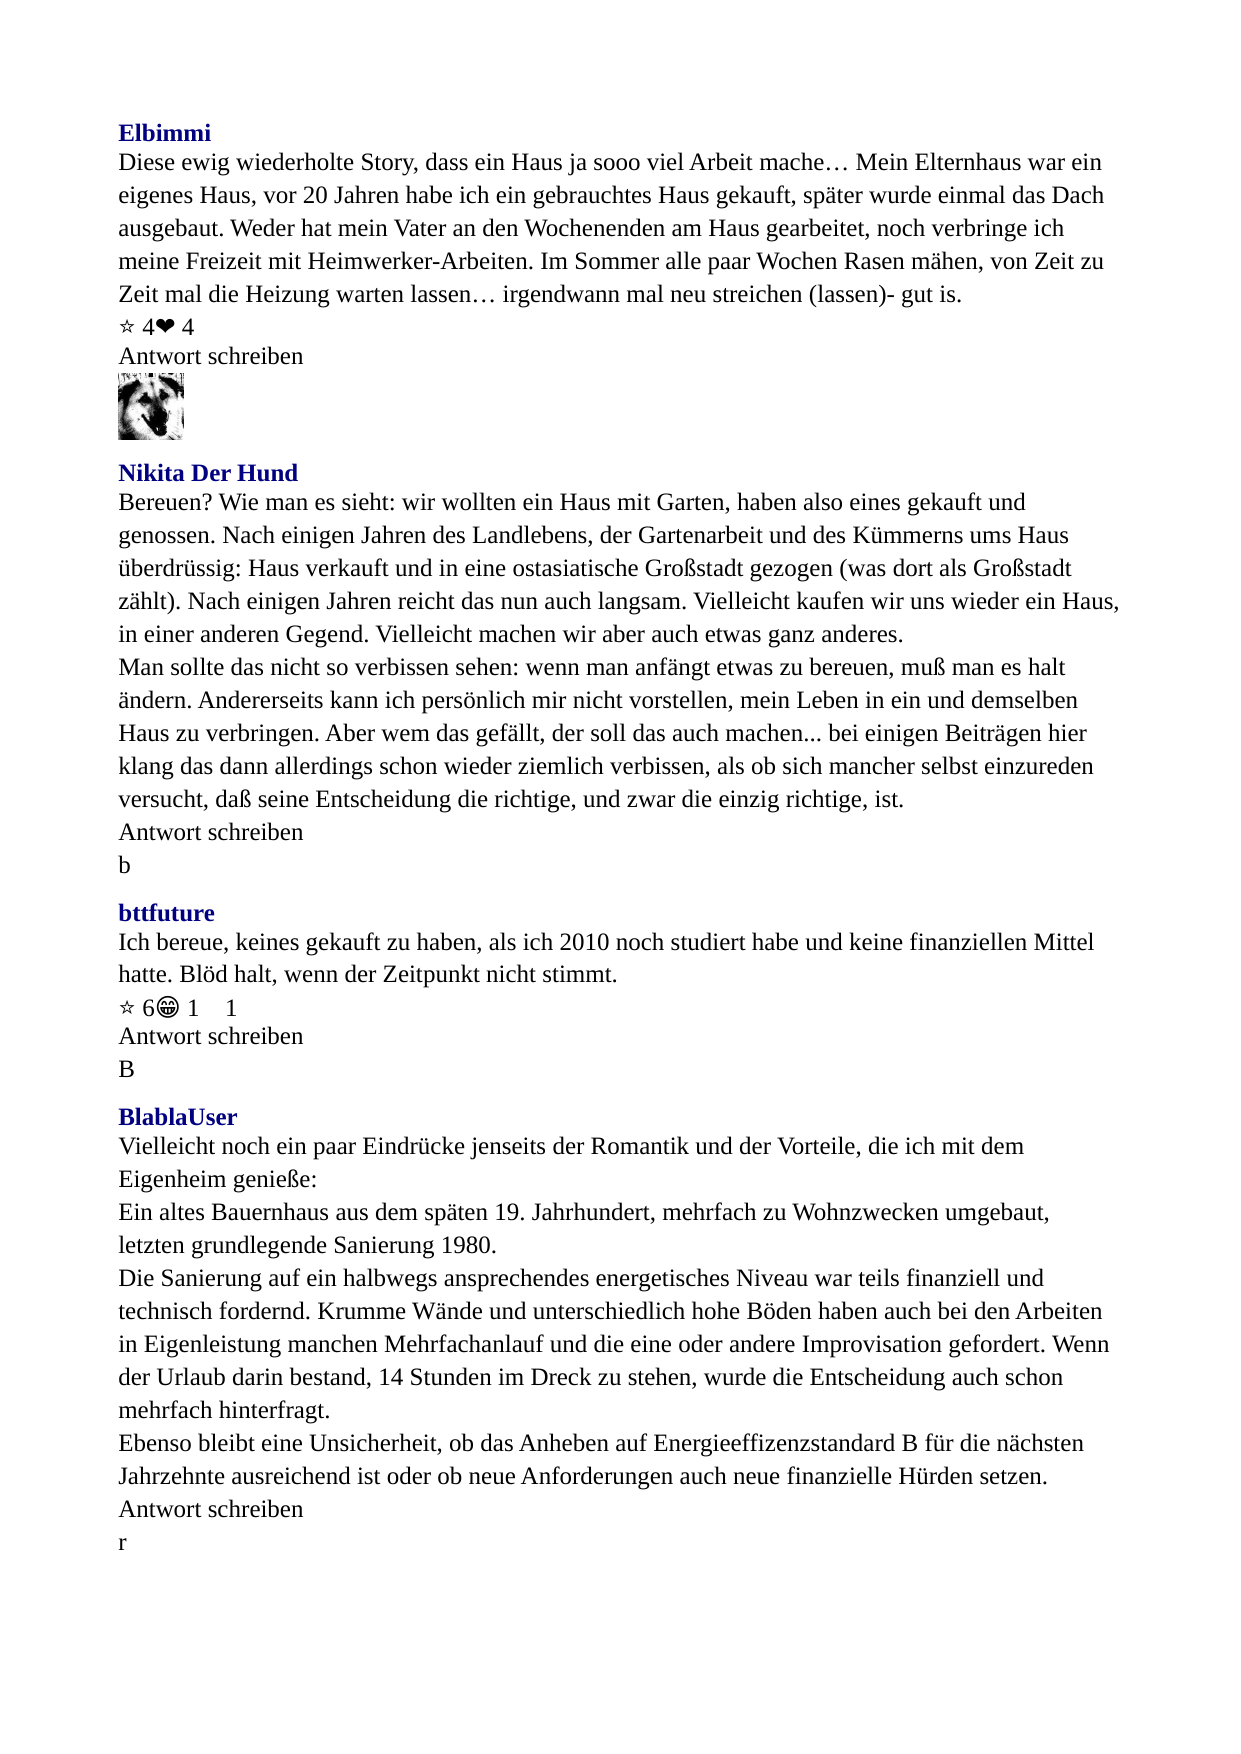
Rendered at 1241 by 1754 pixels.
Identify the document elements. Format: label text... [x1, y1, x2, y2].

subtitle bttfuture [118, 898, 1122, 927]
text Antwort schreiben [118, 817, 1122, 846]
subtitle Nikita Der Hund [118, 458, 1122, 487]
text Man sollte das nicht so verbissen sehen: wenn man anfängt etwas zu bereuen, muß man es halt ändern. Andererseits kann ich persönlich mir nicht vorstellen, mein Leben in ein und demselben Haus zu verbringen. Aber wem das gefällt, der soll das auch machen... bei einigen Beiträgen hier klang das dann allerdings schon wieder ziemlich verbissen, als ob sich mancher selbst einzureden versucht, daß seine Entscheidung die richtige, und zwar die einzig richtige, ist. [118, 652, 1122, 813]
subtitle Elbimmi [118, 118, 1122, 147]
text Diese ewig wiederholte Story, dass ein Haus ja sooo viel Arbeit mache… Mein Elternhaus war ein eigenes Haus, vor 20 Jahren habe ich ein gebrauchtes Haus gekauft, später wurde einmal das Dach ausgebaut. Weder hat mein Vater an den Wochenenden am Haus gearbeitet, noch verbringe ich meine Freizeit mit Heimwerker-Arbeiten. Im Sommer alle paar Wochen Rasen mähen, von Zeit zu Zeit mal die Heizung warten lassen… irgendwann mal neu streichen (lassen)- gut is. [118, 147, 1122, 308]
text Antwort schreiben [118, 1494, 1122, 1523]
text B [118, 1054, 1122, 1083]
text Antwort schreiben [118, 1021, 1122, 1050]
text Ebenso bleibt eine Unsicherheit, ob das Anheben auf Energieeffizenzstandard B für die nächsten Jahrzehnte ausreichend ist oder ob neue Anforderungen auch neue finanzielle Hürden setzen. [118, 1428, 1122, 1490]
text Ein altes Bauernhaus aus dem späten 19. Jahrhundert, mehrfach zu Wohnzwecken umgebaut, letzten grundlegende Sanierung 1980. [118, 1197, 1122, 1258]
text ⭐️ 6😁 1🙁 1 [118, 993, 1122, 1021]
text Antwort schreiben [118, 341, 1122, 369]
text Ich bereue, keines gekauft zu haben, als ich 2010 noch studiert habe und keine finanziellen Mittel hatte. Blöd halt, wenn der Zeitpunkt nicht stimmt. [118, 927, 1122, 988]
text Die Sanierung auf ein halbwegs ansprechendes energetisches Niveau war teils finanziell und technisch fordernd. Krumme Wände und unterschiedlich hohe Böden haben auch bei den Arbeiten in Eigenleistung manchen Mehrfachanlauf und die eine oder andere Improvisation gefordert. Wenn der Urlaub darin bestand, 14 Stunden im Dreck zu stehen, wurde die Entscheidung auch schon mehrfach hinterfragt. [118, 1263, 1122, 1424]
text Vielleicht noch ein paar Eindrücke jenseits der Romantik und der Vorteile, die ich mit dem Eigenheim genieße: [118, 1131, 1122, 1192]
text ⭐️ 4❤️ 4 [118, 312, 1122, 341]
picture [118, 373, 184, 440]
subtitle BlablaUser [118, 1102, 1122, 1131]
text b [118, 850, 1122, 879]
text Bereuen? Wie man es sieht: wir wollten ein Haus mit Garten, haben also eines gekauft und genossen. Nach einigen Jahren des Landlebens, der Gartenarbeit und des Kümmerns ums Haus überdrüssig: Haus verkauft und in eine ostasiatische Großstadt gezogen (was dort als Großstadt zählt). Nach einigen Jahren reicht das nun auch langsam. Vielleicht kaufen wir uns wieder ein Haus, in einer anderen Gegend. Vielleicht machen wir aber auch etwas ganz anderes. [118, 487, 1122, 648]
text r [118, 1527, 1122, 1556]
